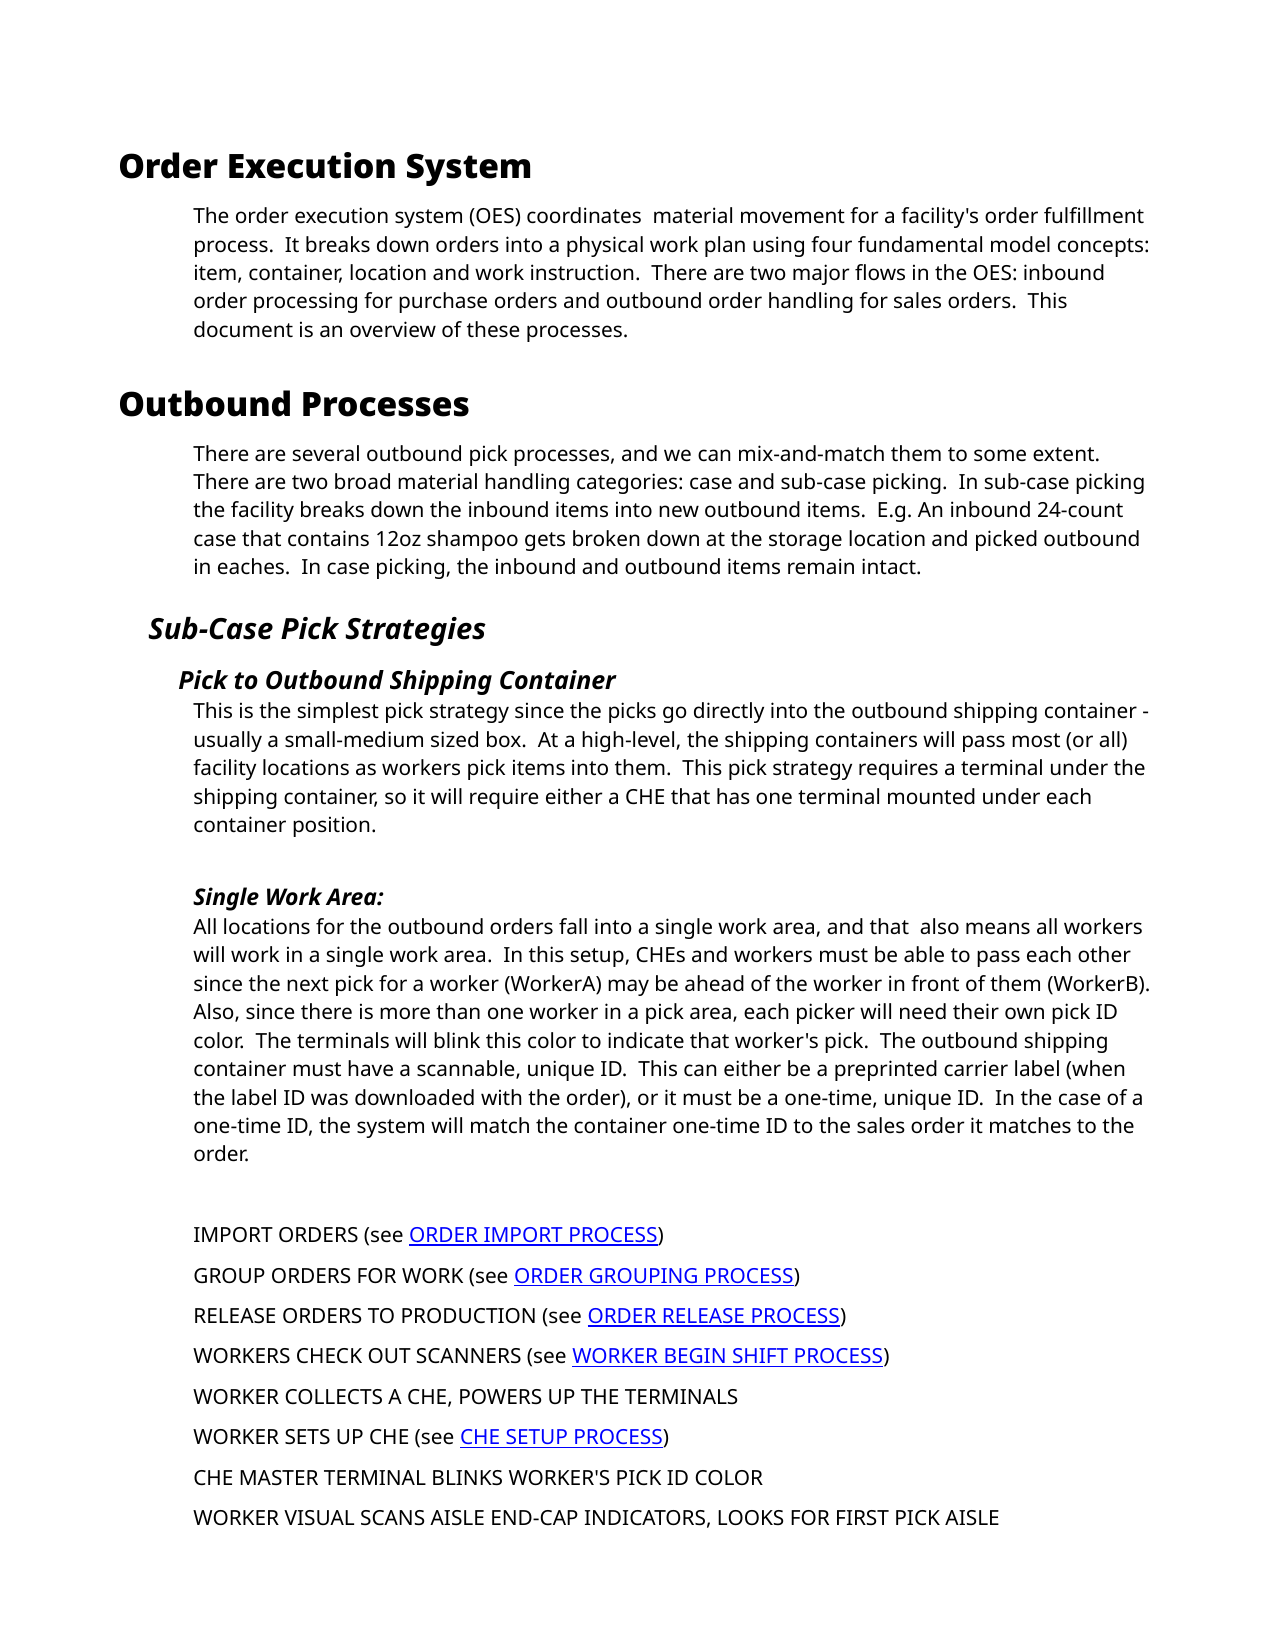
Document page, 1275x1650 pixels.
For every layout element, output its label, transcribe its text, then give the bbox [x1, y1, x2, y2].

text WORKER COLLECTS A CHE, POWERS UP THE TERMINALS [193, 1382, 1157, 1411]
subtitle Pick to Outbound Shipping Container [178, 663, 1157, 697]
text RELEASE ORDERS TO PRODUCTION (see ORDER RELEASE PROCESS) [193, 1301, 1157, 1330]
text GROUP ORDERS FOR WORK (see ORDER GROUPING PROCESS) [193, 1261, 1157, 1289]
text WORKERS CHECK OUT SCANNERS (see WORKER BEGIN SHIFT PROCESS) [193, 1342, 1157, 1370]
text The order execution system (OES) coordinates material movement for a facility's order fulfillment process. It breaks down orders into a physical work plan using four fundamental model concepts: item, container, location and work instruction. There are two major flows in the OES: inbound order processing for purchase orders and outbound order handling for sales orders. This document is an overview of these processes. [193, 201, 1157, 343]
subtitle Single Work Area: [193, 881, 1157, 912]
text CHE MASTER TERMINAL BLINKS WORKER'S PICK ID COLOR [193, 1463, 1157, 1491]
text WORKER SETS UP CHE (see CHE SETUP PROCESS) [193, 1422, 1157, 1451]
text IMPORT ORDERS (see ORDER IMPORT PROCESS) [193, 1220, 1157, 1249]
subtitle Order Execution System [118, 143, 1157, 189]
text All locations for the outbound orders fall into a single work area, and that also means all workers will work in a single work area. In this setup, CHEs and workers must be able to pass each other since the next pick for a worker (WorkerA) may be ahead of the worker in front of them (WorkerB). Also, since there is more than one worker in a pick area, each picker will need their own pick ID color. The terminals will blink this color to indicate that worker's pick. The outbound shipping container must have a scannable, unique ID. This can either be a preprinted carrier label (when the label ID was downloaded with the order), or it must be a one-time, unique ID. In the case of a one-time ID, the system will match the container one-time ID to the sales order it matches to the order. [193, 912, 1157, 1168]
text This is the simplest pick strategy since the picks go directly into the outbound shipping container - usually a small-medium sized box. At a high-level, the shipping containers will pass most (or all) facility locations as workers pick items into them. This pick strategy requires a terminal under the shipping container, so it will require either a CHE that has one terminal mounted under each container position. [193, 697, 1157, 839]
subtitle Sub-Case Pick Strategies [148, 608, 1157, 648]
text There are several outbound pick processes, and we can mix-and-match them to some extent. There are two broad material handling categories: case and sub-case picking. In sub-case picking the facility breaks down the inbound items into new outbound items. E.g. An inbound 24-count case that contains 12oz shampoo gets broken down at the storage location and picked outbound in eaches. In case picking, the inbound and outbound items remain intact. [193, 439, 1157, 581]
text WORKER VISUAL SCANS AISLE END-CAP INDICATORS, LOOKS FOR FIRST PICK AISLE [193, 1503, 1157, 1532]
subtitle Outbound Processes [118, 381, 1157, 426]
